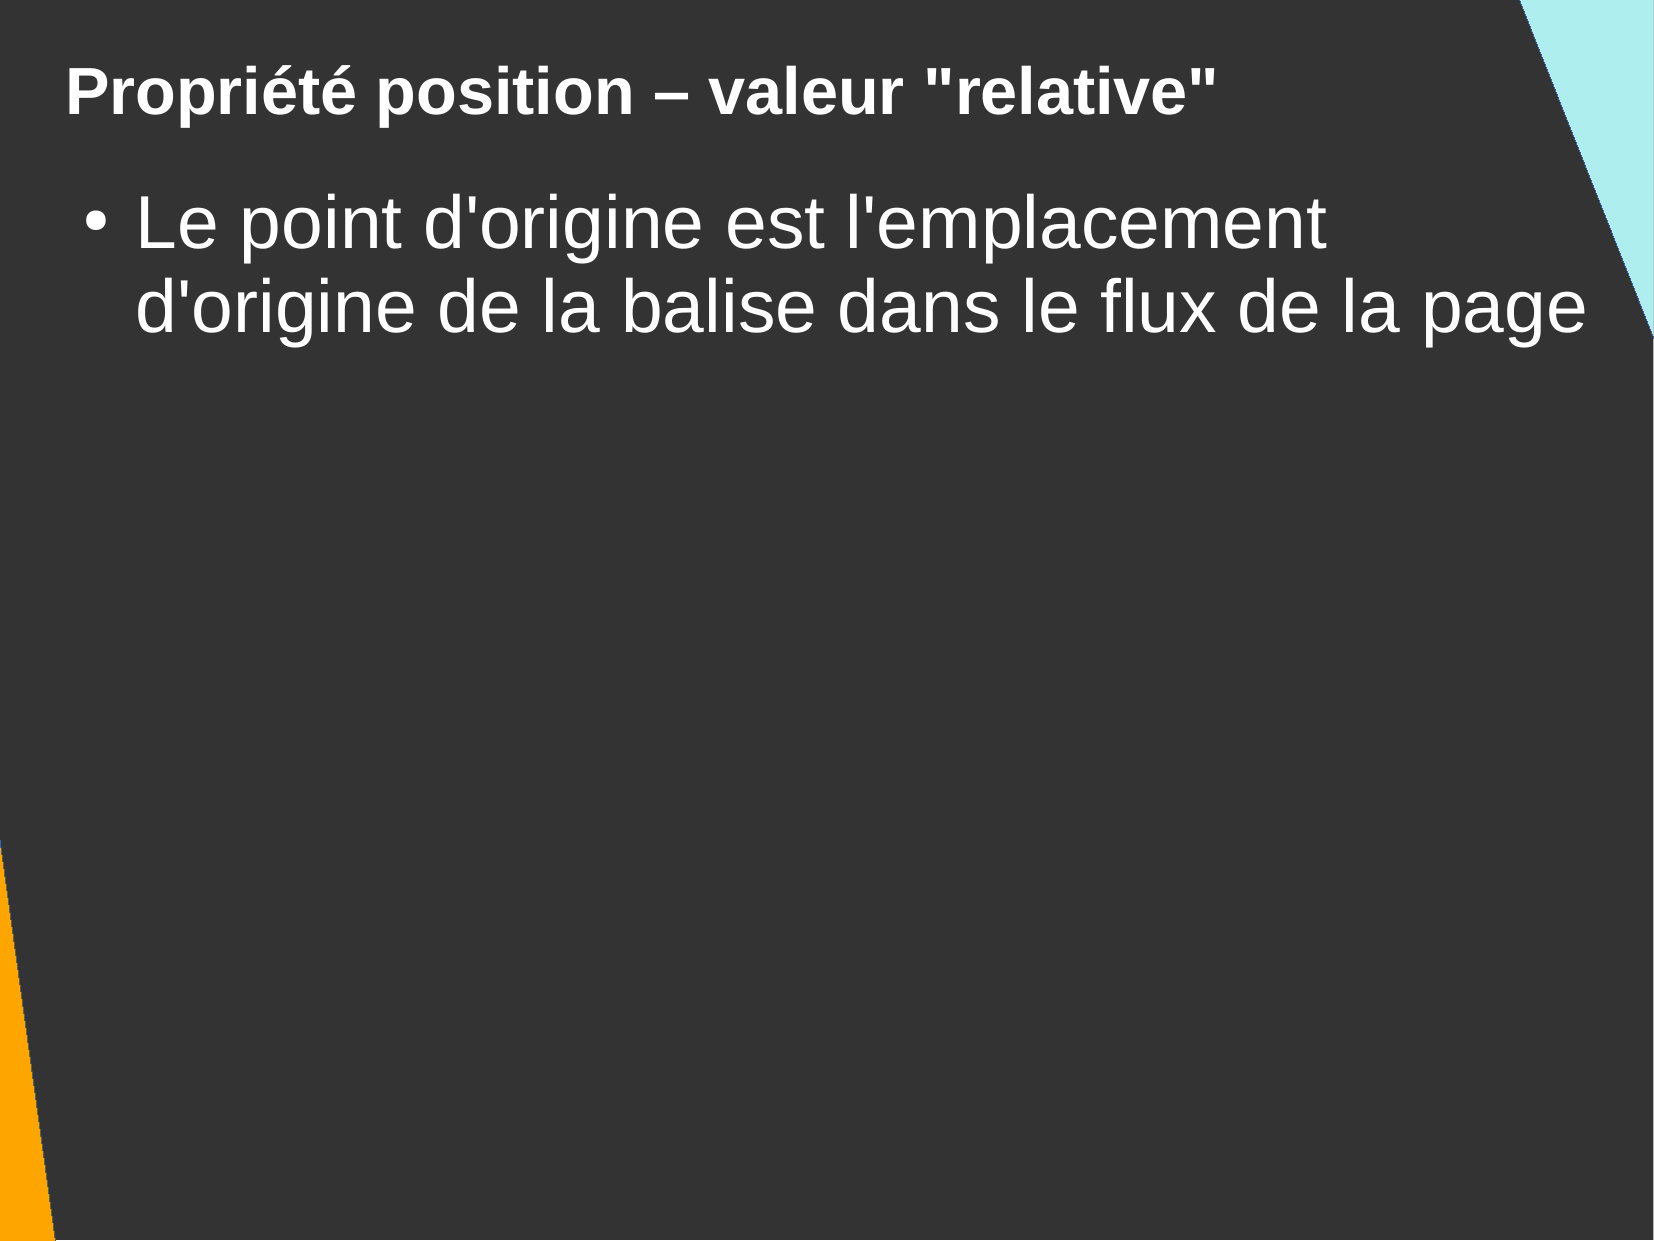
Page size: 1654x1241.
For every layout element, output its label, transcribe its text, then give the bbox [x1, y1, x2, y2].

title Propriété position – valeur "relative" [64, 54, 1553, 135]
text_box [0, 839, 56, 1241]
text_box [1519, 0, 1654, 339]
list Le point d'origine est l'emplacement d'origine de la balise dans le flux de la page [64, 180, 1604, 402]
